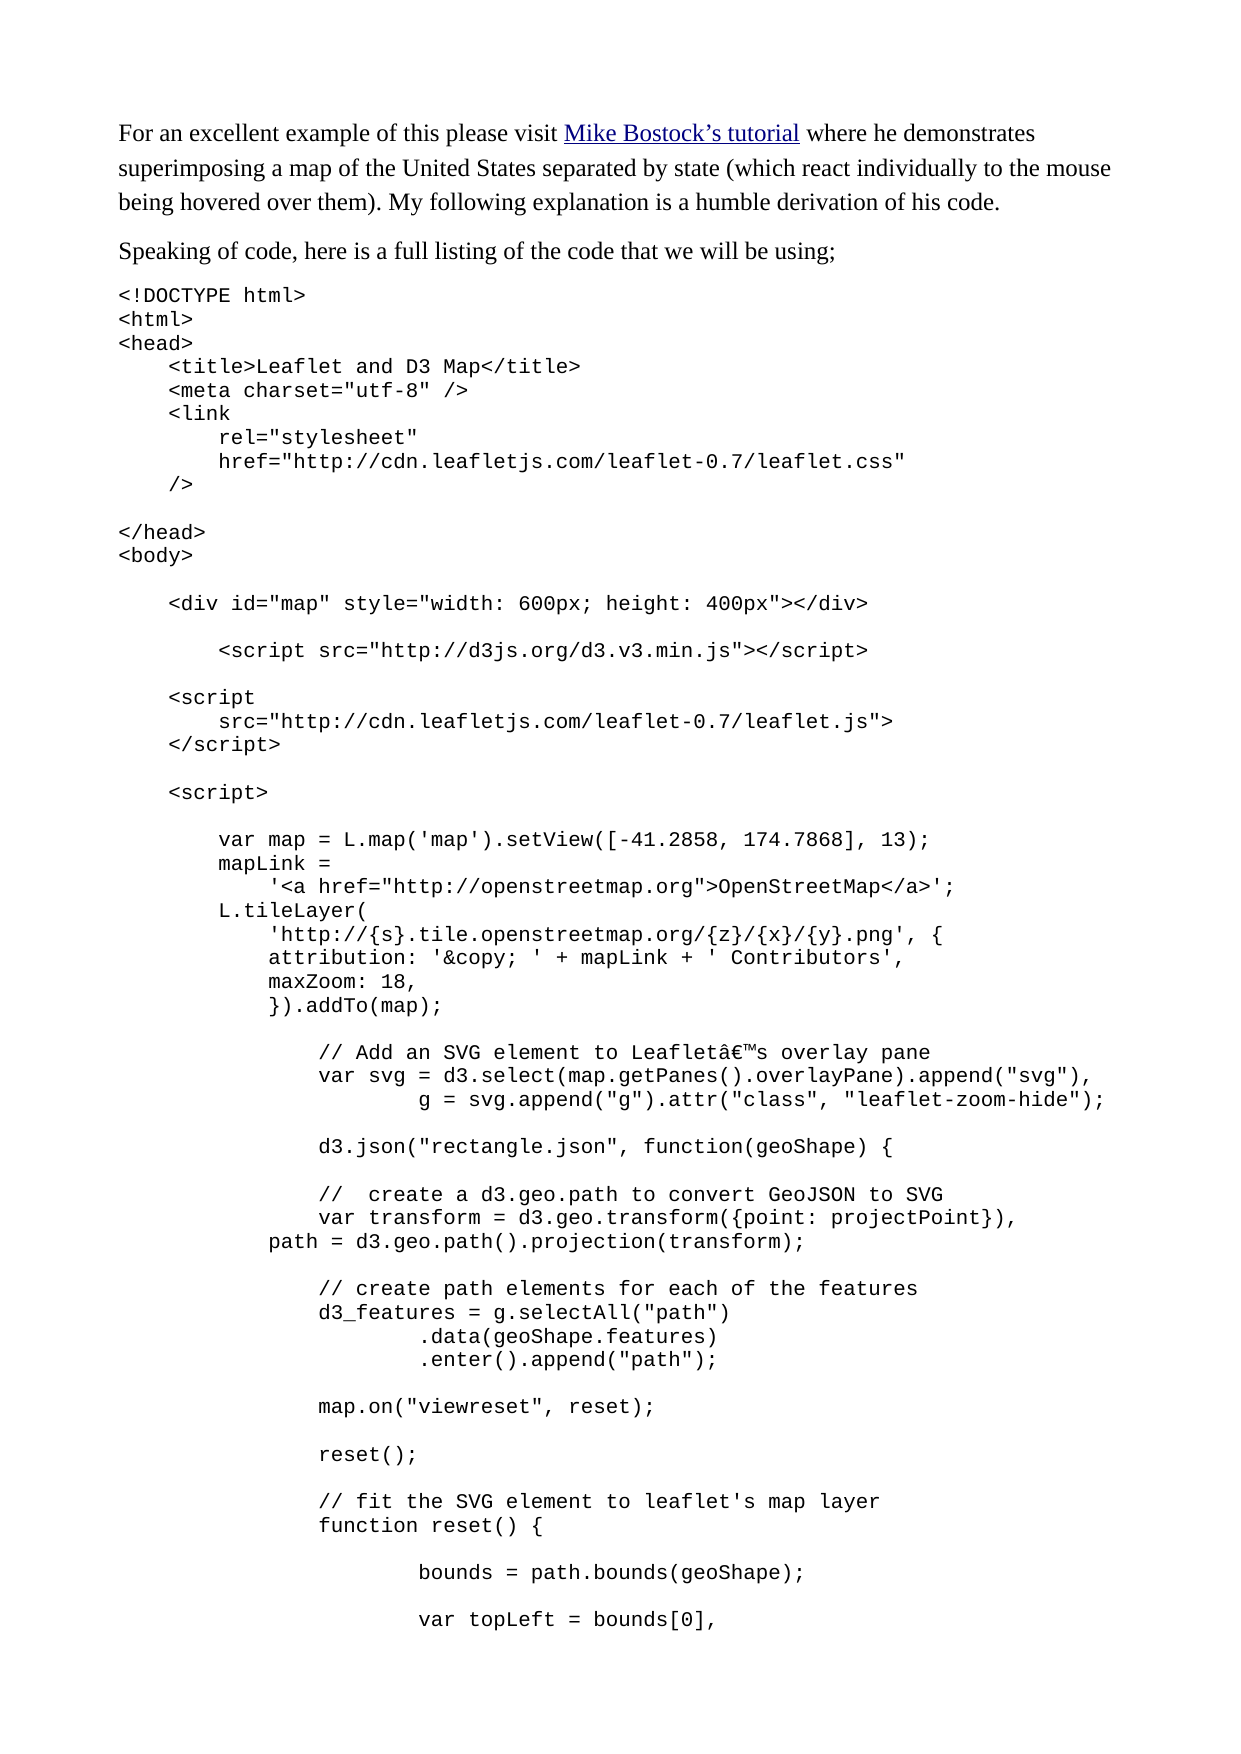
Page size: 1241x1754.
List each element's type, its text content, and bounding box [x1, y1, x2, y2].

text g = svg.append("g").attr("class", "leaflet-zoom-hide"); [118, 1089, 1122, 1113]
text </script> [118, 734, 1122, 758]
text <html> [118, 309, 1122, 332]
text '<a href="http://openstreetmap.org">OpenStreetMap</a>'; [118, 876, 1122, 900]
text <!DOCTYPE html> [118, 285, 1122, 309]
text For an excellent example of this please visit Mike Bostock’s tutorial where he demonstrates superimposing a map of the United States separated by state (which react individually to the mouse being hovered over them). My following explanation is a humble derivation of his code. [118, 118, 1122, 216]
text L.tileLayer( [118, 900, 1122, 924]
text // create a d3.geo.path to convert GeoJSON to SVG [118, 1184, 1122, 1207]
text var map = L.map('map').setView([-41.2858, 174.7868], 13); [118, 829, 1122, 853]
text <script [118, 687, 1122, 711]
text 'http://{s}.tile.openstreetmap.org/{z}/{x}/{y}.png', { [118, 924, 1122, 947]
text var transform = d3.geo.transform({point: projectPoint}), [118, 1207, 1122, 1231]
text d3.json("rectangle.json", function(geoShape) { [118, 1136, 1122, 1160]
text var topLeft = bounds[0], [118, 1609, 1122, 1633]
text // Add an SVG element to Leafletâ€™s overlay pane [118, 1042, 1122, 1066]
text href="http://cdn.leafletjs.com/leaflet-0.7/leaflet.css" [118, 451, 1122, 474]
text <title>Leaflet and D3 Map</title> [118, 356, 1122, 380]
text <script src="http://d3js.org/d3.v3.min.js"></script> [118, 640, 1122, 663]
text <head> [118, 332, 1122, 356]
text path = d3.geo.path().projection(transform); [118, 1231, 1122, 1255]
text rel="stylesheet" [118, 427, 1122, 451]
text bounds = path.bounds(geoShape); [118, 1562, 1122, 1586]
text <meta charset="utf-8" /> [118, 380, 1122, 403]
text reset(); [118, 1444, 1122, 1467]
text maxZoom: 18, [118, 971, 1122, 994]
text // fit the SVG element to leaflet's map layer [118, 1491, 1122, 1515]
text <body> [118, 545, 1122, 569]
text /> [118, 474, 1122, 498]
text <link [118, 403, 1122, 427]
text <div id="map" style="width: 600px; height: 400px"></div> [118, 593, 1122, 616]
text function reset() { [118, 1515, 1122, 1538]
text attribution: '&copy; ' + mapLink + ' Contributors', [118, 947, 1122, 971]
text Speaking of code, here is a full listing of the code that we will be using; [118, 236, 1122, 265]
text .enter().append("path"); [118, 1349, 1122, 1373]
text <script> [118, 782, 1122, 805]
text d3_features = g.selectAll("path") [118, 1302, 1122, 1326]
text .data(geoShape.features) [118, 1326, 1122, 1349]
text var svg = d3.select(map.getPanes().overlayPane).append("svg"), [118, 1066, 1122, 1089]
text // create path elements for each of the features [118, 1278, 1122, 1302]
text src="http://cdn.leafletjs.com/leaflet-0.7/leaflet.js"> [118, 711, 1122, 734]
text map.on("viewreset", reset); [118, 1397, 1122, 1420]
text mapLink = [118, 853, 1122, 876]
text }).addTo(map); [118, 994, 1122, 1018]
text </head> [118, 522, 1122, 545]
